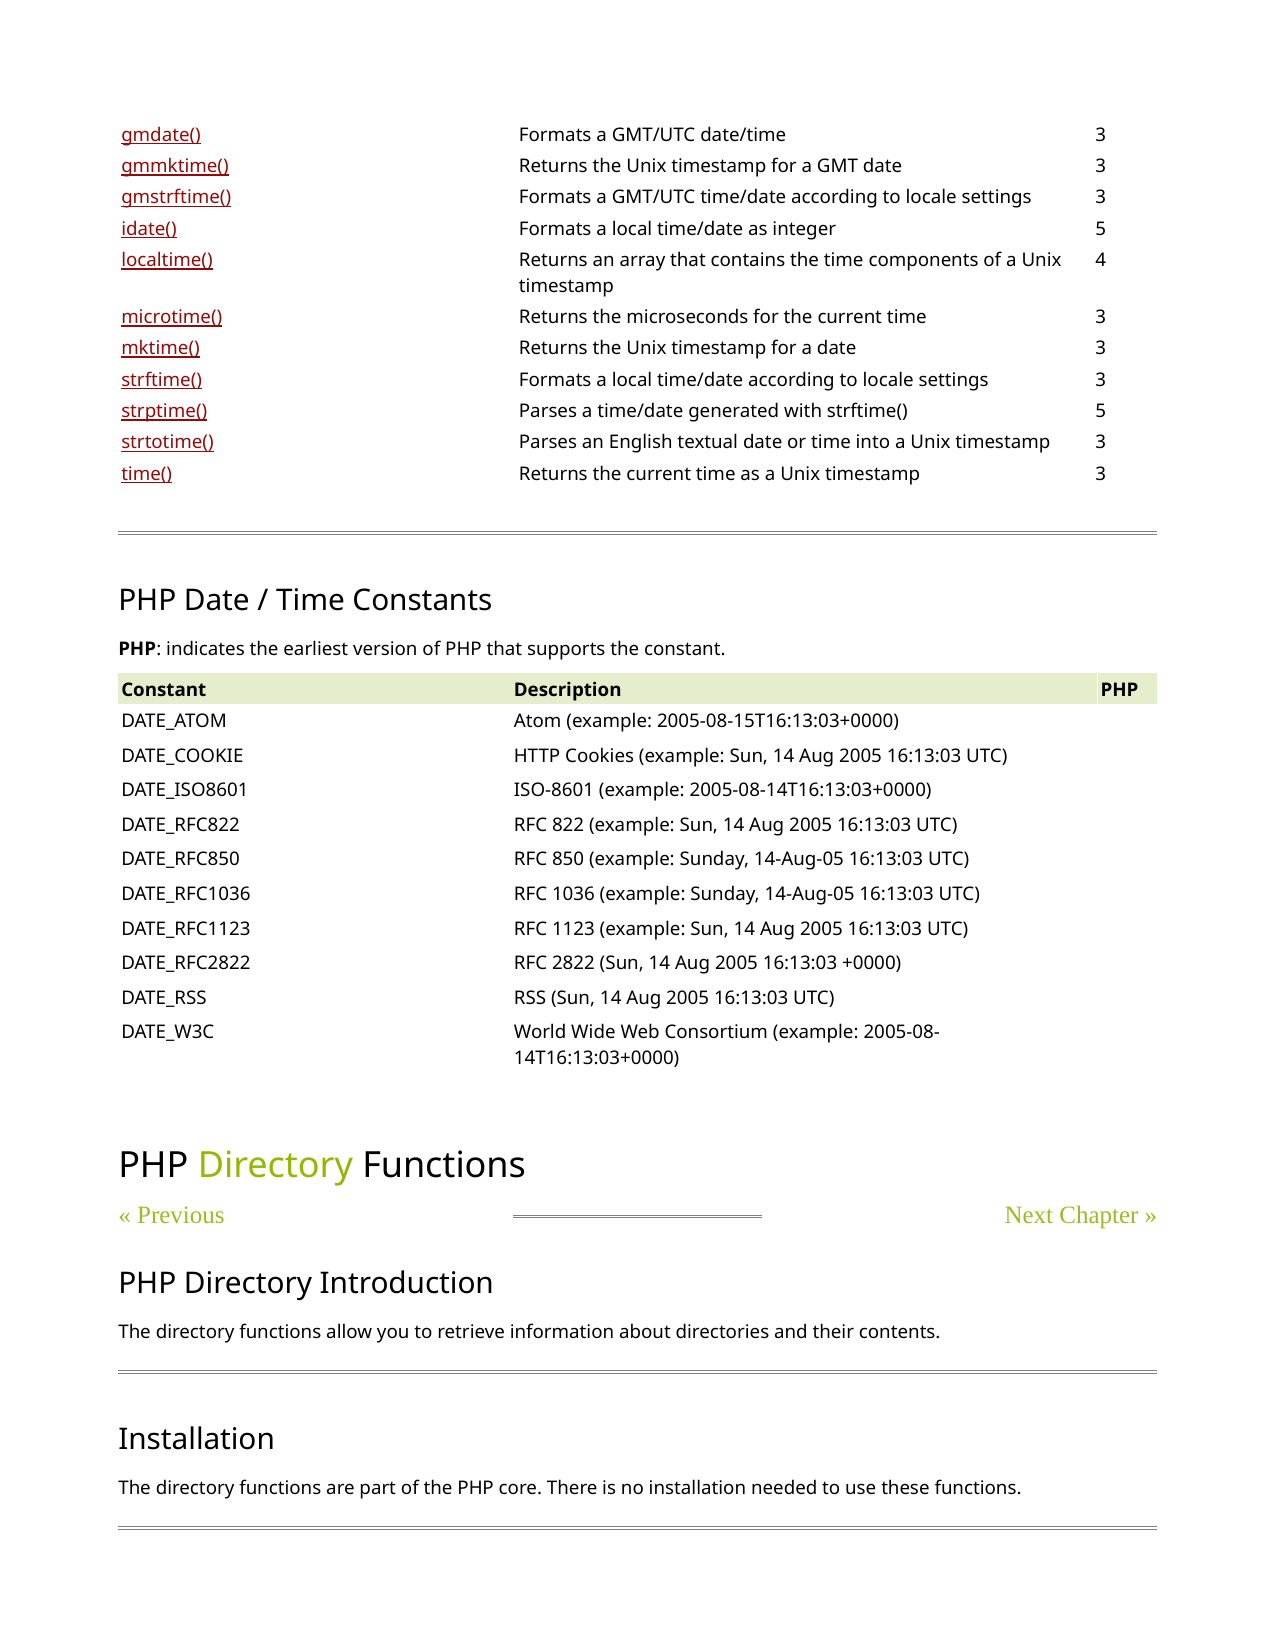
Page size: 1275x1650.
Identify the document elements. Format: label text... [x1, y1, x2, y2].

table_cell DATE_RSS [118, 981, 511, 1016]
text PHP: indicates the earliest version of PHP that supports the constant. [118, 635, 1157, 661]
table_cell [1098, 808, 1157, 843]
table_cell Formats a local time/date according to locale settings [516, 363, 1092, 394]
text The directory functions allow you to retrieve information about directories and their contents. [118, 1318, 1157, 1344]
table_cell HTTP Cookies (example: Sun, 14 Aug 2005 16:13:03 UTC) [511, 739, 1097, 774]
table_cell [1098, 947, 1157, 981]
table_cell Formats a GMT/UTC time/date according to locale settings [516, 181, 1092, 212]
table_cell RSS (Sun, 14 Aug 2005 16:13:03 UTC) [511, 981, 1097, 1016]
table_cell RFC 2822 (Sun, 14 Aug 2005 16:13:03 +0000) [511, 947, 1097, 981]
table_cell DATE_RFC822 [118, 808, 511, 843]
table_cell Returns the current time as a Unix timestamp [516, 457, 1092, 488]
table_cell 3 [1092, 300, 1157, 332]
table_cell 3 [1092, 181, 1157, 212]
table_cell World Wide Web Consortium (example: 2005-08-14T16:13:03+0000) [511, 1016, 1097, 1073]
table_cell idate() [118, 212, 516, 243]
table_cell localtime() [118, 244, 516, 300]
table_cell 5 [1092, 212, 1157, 243]
table_cell RFC 822 (example: Sun, 14 Aug 2005 16:13:03 UTC) [511, 808, 1097, 843]
table_cell DATE_RFC2822 [118, 947, 511, 981]
table_cell [1098, 843, 1157, 877]
table_cell gmmktime() [118, 150, 516, 181]
subtitle PHP Directory Introduction [118, 1262, 1157, 1302]
table_cell RFC 1123 (example: Sun, 14 Aug 2005 16:13:03 UTC) [511, 912, 1097, 947]
table_cell 3 [1092, 118, 1157, 149]
table_cell Returns an array that contains the time components of a Unix timestamp [516, 244, 1092, 300]
table_cell DATE_COOKIE [118, 739, 511, 774]
table_cell DATE_RFC850 [118, 843, 511, 877]
table_cell 3 [1092, 426, 1157, 457]
table_cell strtotime() [118, 426, 516, 457]
table_cell 3 [1092, 457, 1157, 488]
table_cell 5 [1092, 395, 1157, 426]
text Next Chapter » [762, 1200, 1157, 1229]
table_cell Returns the Unix timestamp for a GMT date [516, 150, 1092, 181]
table_cell 3 [1092, 332, 1157, 363]
table_cell DATE_RFC1123 [118, 912, 511, 947]
table_cell gmdate() [118, 118, 516, 149]
table_cell DATE_ATOM [118, 705, 511, 739]
table_cell DATE_W3C [118, 1016, 511, 1073]
table_cell microtime() [118, 300, 516, 332]
table_cell Returns the microseconds for the current time [516, 300, 1092, 332]
table_cell [1098, 878, 1157, 912]
table_cell [1098, 981, 1157, 1016]
text « Previous [118, 1200, 513, 1229]
table_cell 3 [1092, 150, 1157, 181]
table_cell [1098, 912, 1157, 947]
table_cell Formats a local time/date as integer [516, 212, 1092, 243]
table_cell Formats a GMT/UTC date/time [516, 118, 1092, 149]
table_cell [1098, 705, 1157, 739]
table_cell gmstrftime() [118, 181, 516, 212]
subtitle PHP Date / Time Constants [118, 579, 1157, 619]
table_cell strftime() [118, 363, 516, 394]
table_cell Atom (example: 2005-08-15T16:13:03+0000) [511, 705, 1097, 739]
table_cell [1098, 739, 1157, 774]
table_cell strptime() [118, 395, 516, 426]
subtitle PHP Directory Functions [118, 1139, 1157, 1188]
subtitle Installation [118, 1418, 1157, 1458]
table_header Description [511, 673, 1097, 704]
table_cell Parses an English textual date or time into a Unix timestamp [516, 426, 1092, 457]
table_cell 3 [1092, 363, 1157, 394]
table_cell [1098, 1016, 1157, 1073]
table_cell ISO-8601 (example: 2005-08-14T16:13:03+0000) [511, 774, 1097, 808]
table_cell DATE_ISO8601 [118, 774, 511, 808]
table_header Constant [118, 673, 511, 704]
table_cell DATE_RFC1036 [118, 878, 511, 912]
table_cell Parses a time/date generated with strftime() [516, 395, 1092, 426]
table_cell mktime() [118, 332, 516, 363]
table_cell 4 [1092, 244, 1157, 300]
table_cell time() [118, 457, 516, 488]
table_cell RFC 850 (example: Sunday, 14-Aug-05 16:13:03 UTC) [511, 843, 1097, 877]
text The directory functions are part of the PHP core. There is no installation needed to use these functions. [118, 1474, 1157, 1499]
table_header PHP [1098, 673, 1157, 704]
table_cell Returns the Unix timestamp for a date [516, 332, 1092, 363]
table_cell [1098, 774, 1157, 808]
table_cell RFC 1036 (example: Sunday, 14-Aug-05 16:13:03 UTC) [511, 878, 1097, 912]
